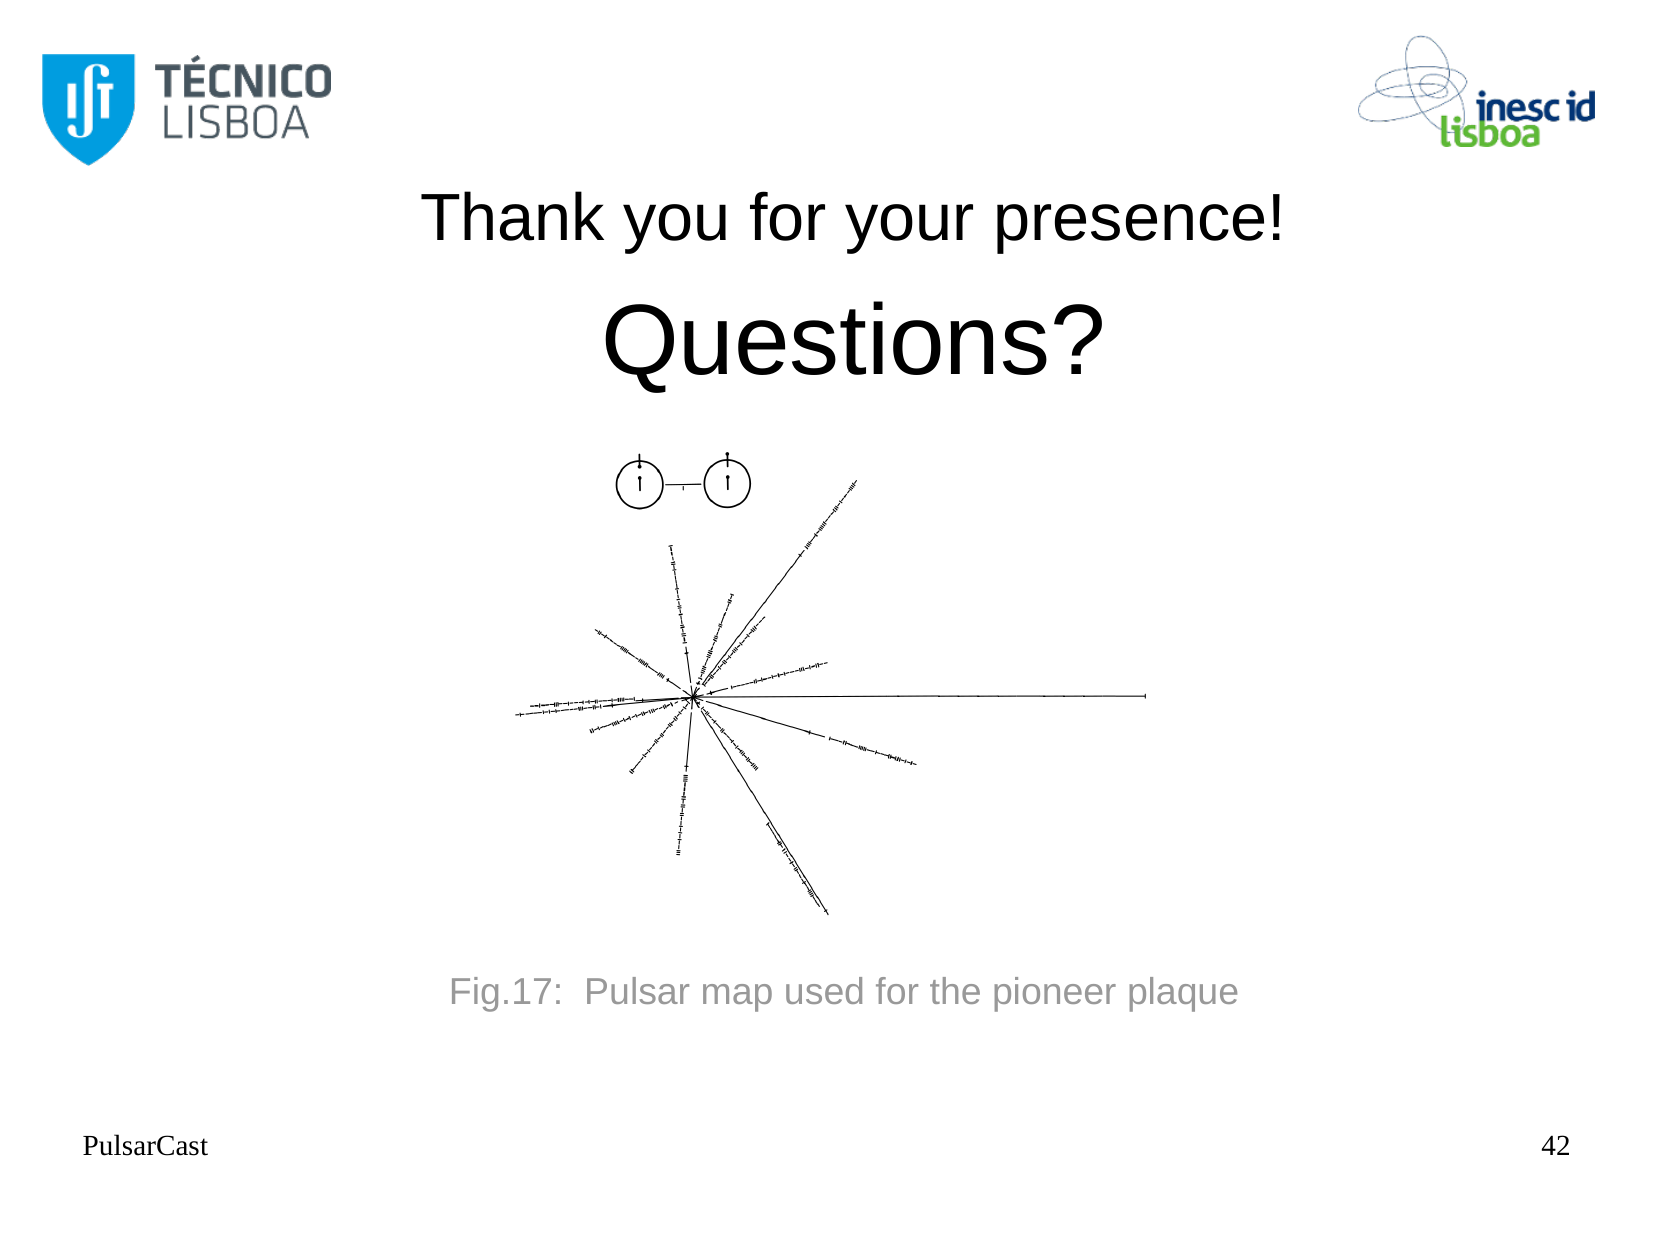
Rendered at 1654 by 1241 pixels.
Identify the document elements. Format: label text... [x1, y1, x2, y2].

picture [512, 431, 1177, 954]
picture [42, 54, 331, 166]
picture [68, 83, 76, 118]
picture [1358, 35, 1595, 147]
list Thank you for your presence! Questions? [74, 179, 1563, 840]
picture [97, 83, 113, 118]
picture [68, 64, 108, 138]
